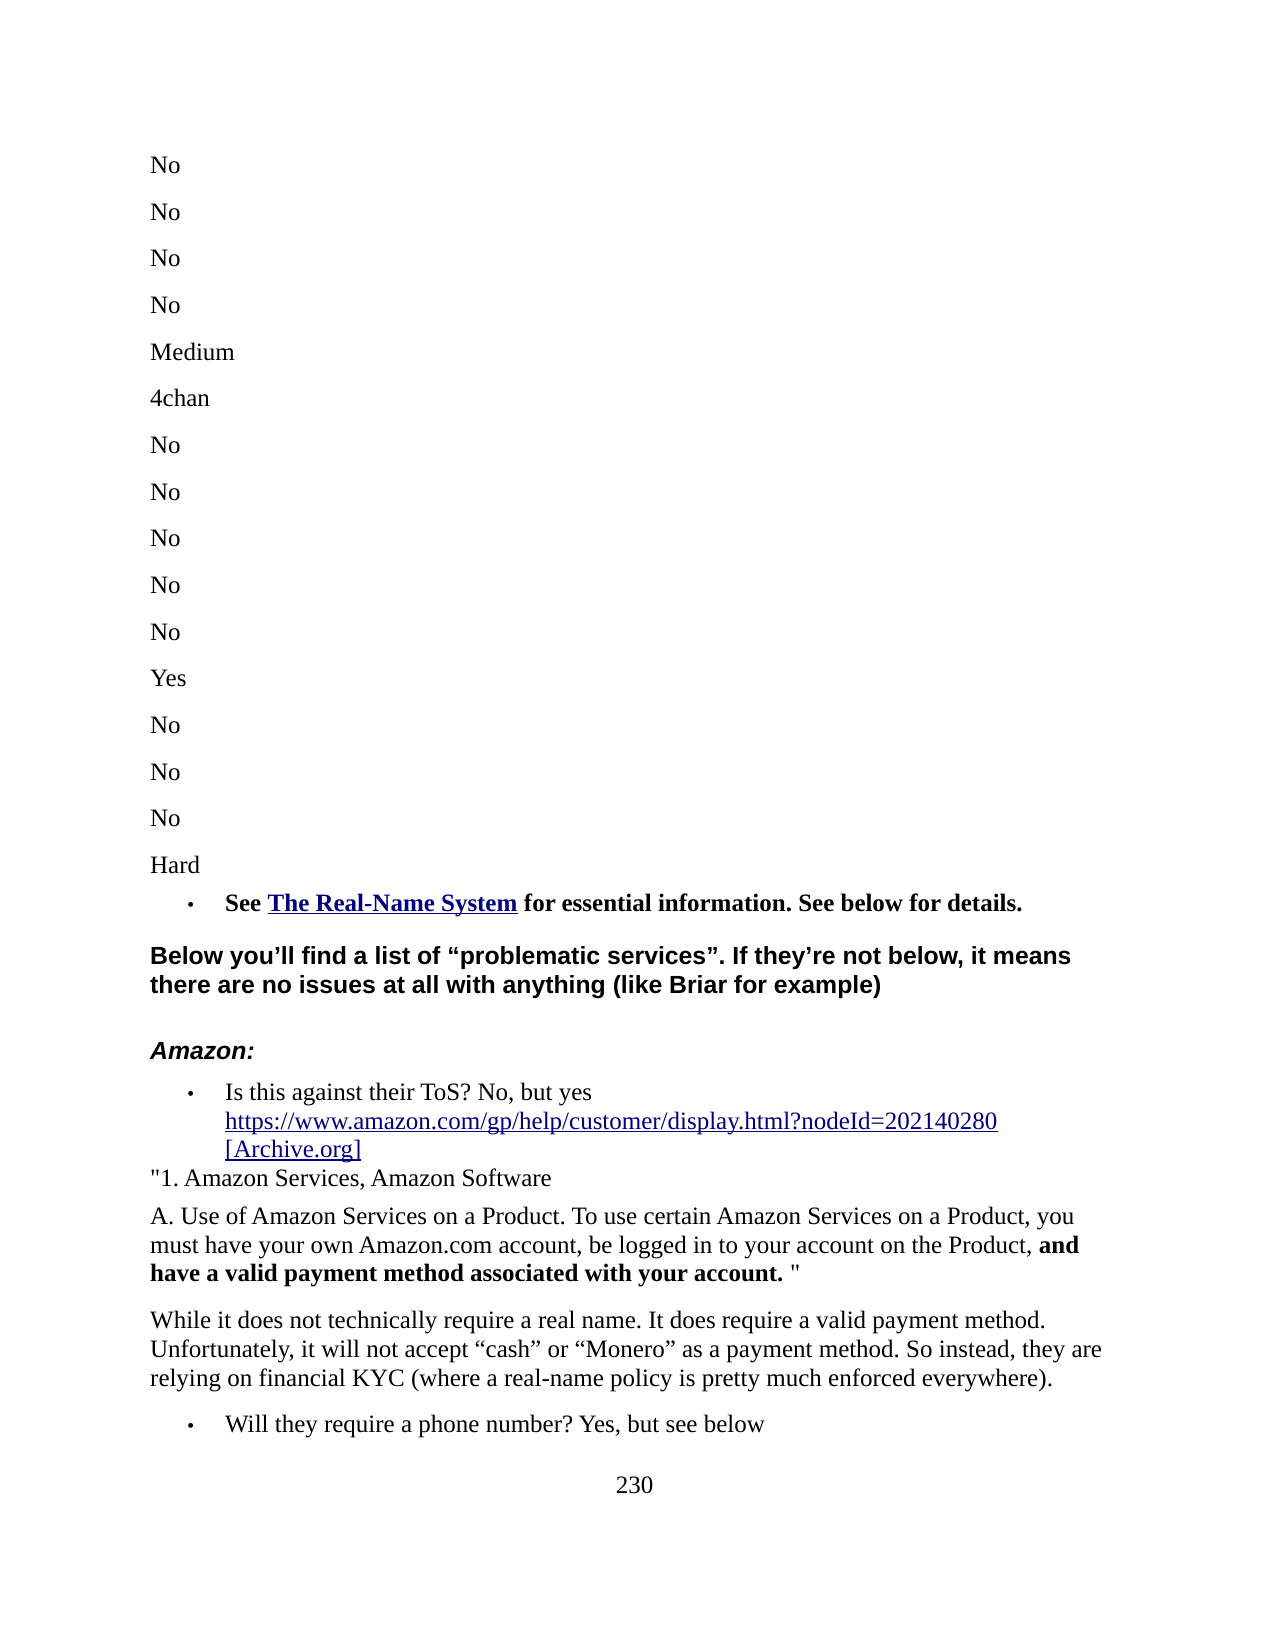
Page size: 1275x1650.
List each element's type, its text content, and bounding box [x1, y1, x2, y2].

text No [150, 570, 1125, 599]
list Will they require a phone number? Yes, but see below [187, 1409, 1125, 1438]
text 4chan [150, 383, 1125, 412]
list See The Real-Name System for essential information. See below for details. [187, 888, 1125, 916]
text No [150, 243, 1125, 272]
text No [150, 290, 1125, 319]
text No [150, 757, 1125, 785]
list Is this against their ToS? No, but yes https://www.amazon.com/gp/help/customer/display.html?nodeId=202140280 [Archive.org] [187, 1077, 1125, 1163]
text A. Use of Amazon Services on a Product. To use certain Amazon Services on a Product, you must have your own Amazon.com account, be logged in to your account on the Product, and have a valid payment method associated with your account. " [150, 1201, 1125, 1287]
text "1. Amazon Services, Amazon Software [150, 1163, 1125, 1192]
subtitle Amazon: [150, 1036, 1125, 1064]
text No [150, 430, 1125, 459]
text No [150, 523, 1125, 552]
text No [150, 710, 1125, 739]
subtitle Below you’ll find a list of “problematic services”. If they’re not below, it means there are no issues at all with anything (like Briar for example) [150, 941, 1125, 998]
text No [150, 197, 1125, 225]
text No [150, 477, 1125, 505]
text While it does not technically require a real name. It does require a valid payment method. Unfortunately, it will not accept “cash” or “Monero” as a payment method. So instead, they are relying on financial KYC (where a real-name policy is pretty much enforced everywhere). [150, 1305, 1125, 1391]
text No [150, 803, 1125, 832]
text No [150, 150, 1125, 179]
text No [150, 617, 1125, 645]
text Yes [150, 663, 1125, 692]
text Hard [150, 850, 1125, 879]
text Medium [150, 337, 1125, 365]
